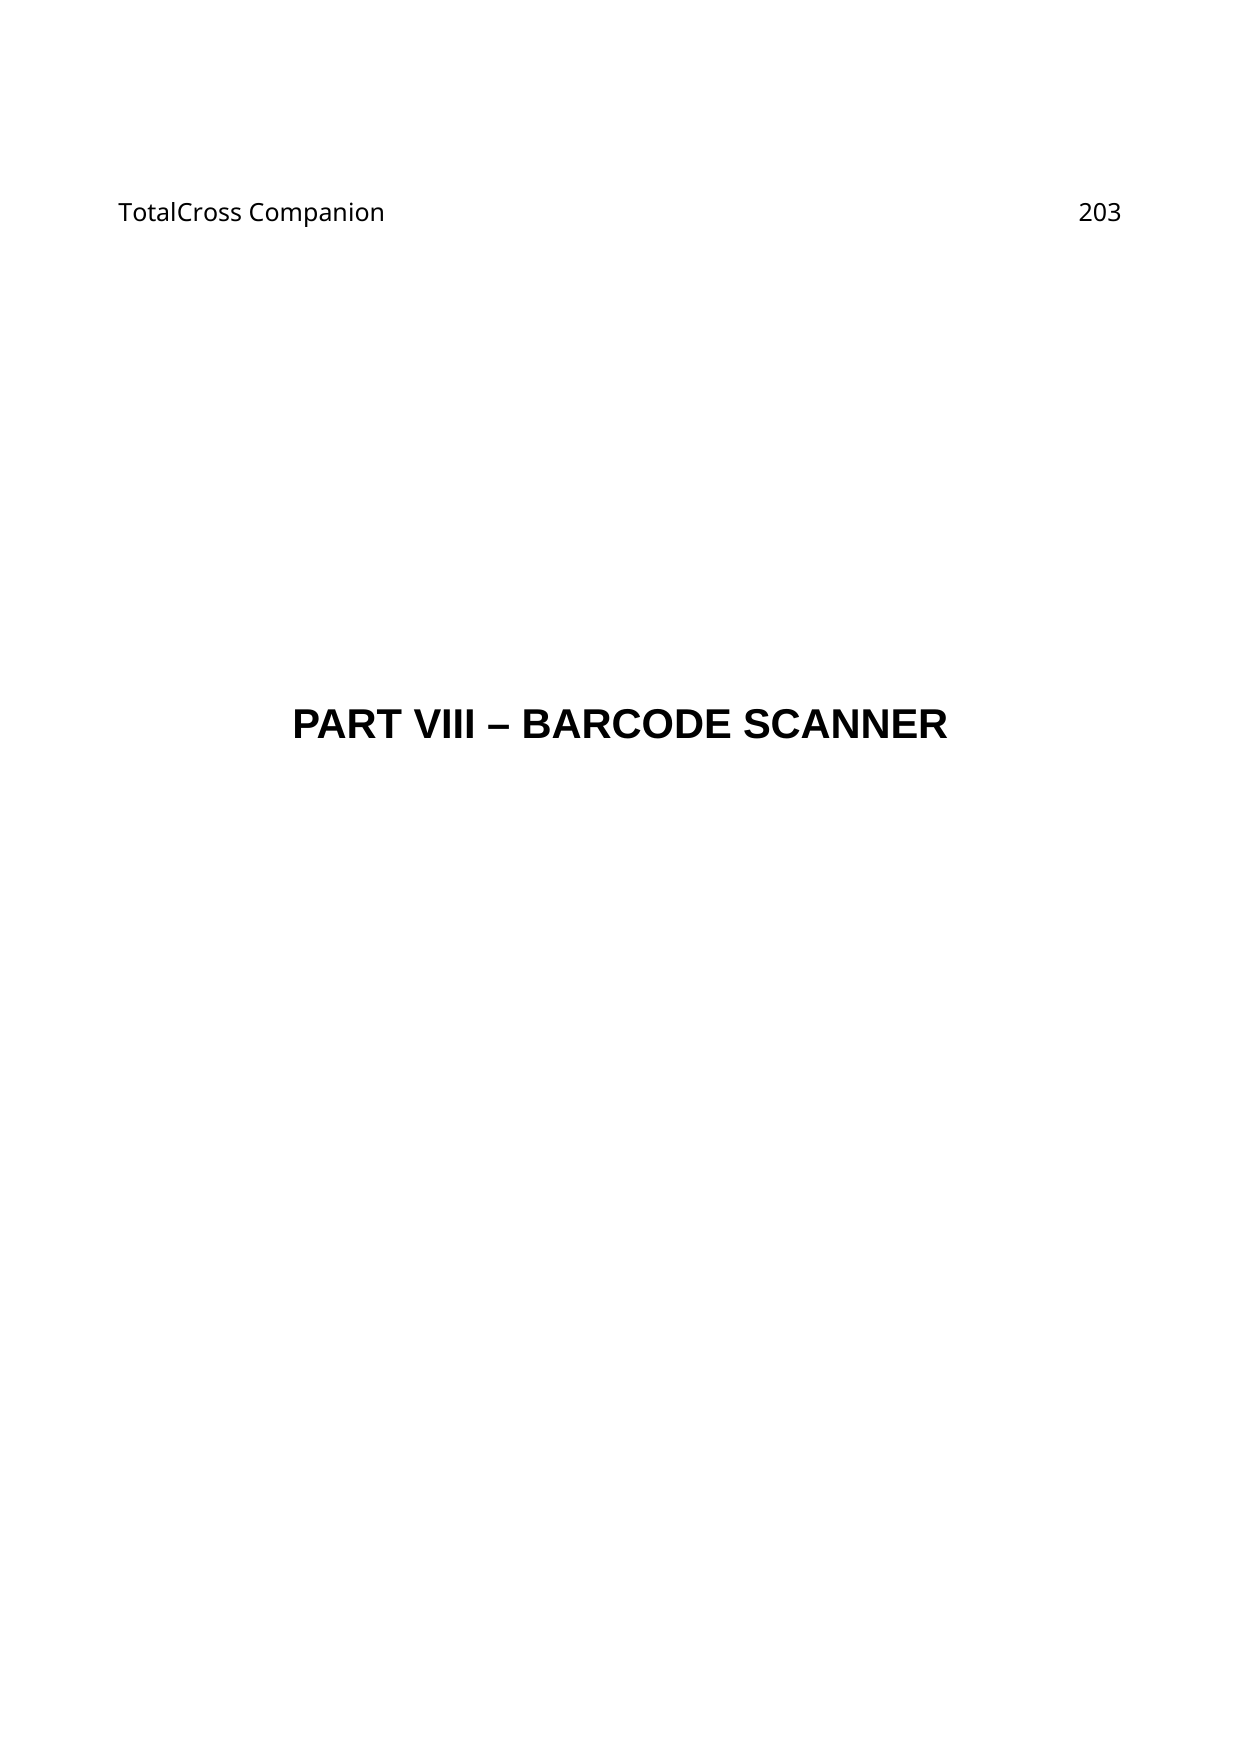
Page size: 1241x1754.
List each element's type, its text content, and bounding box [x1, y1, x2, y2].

subtitle PART VIII – BARCODE SCANNER [118, 701, 1122, 748]
